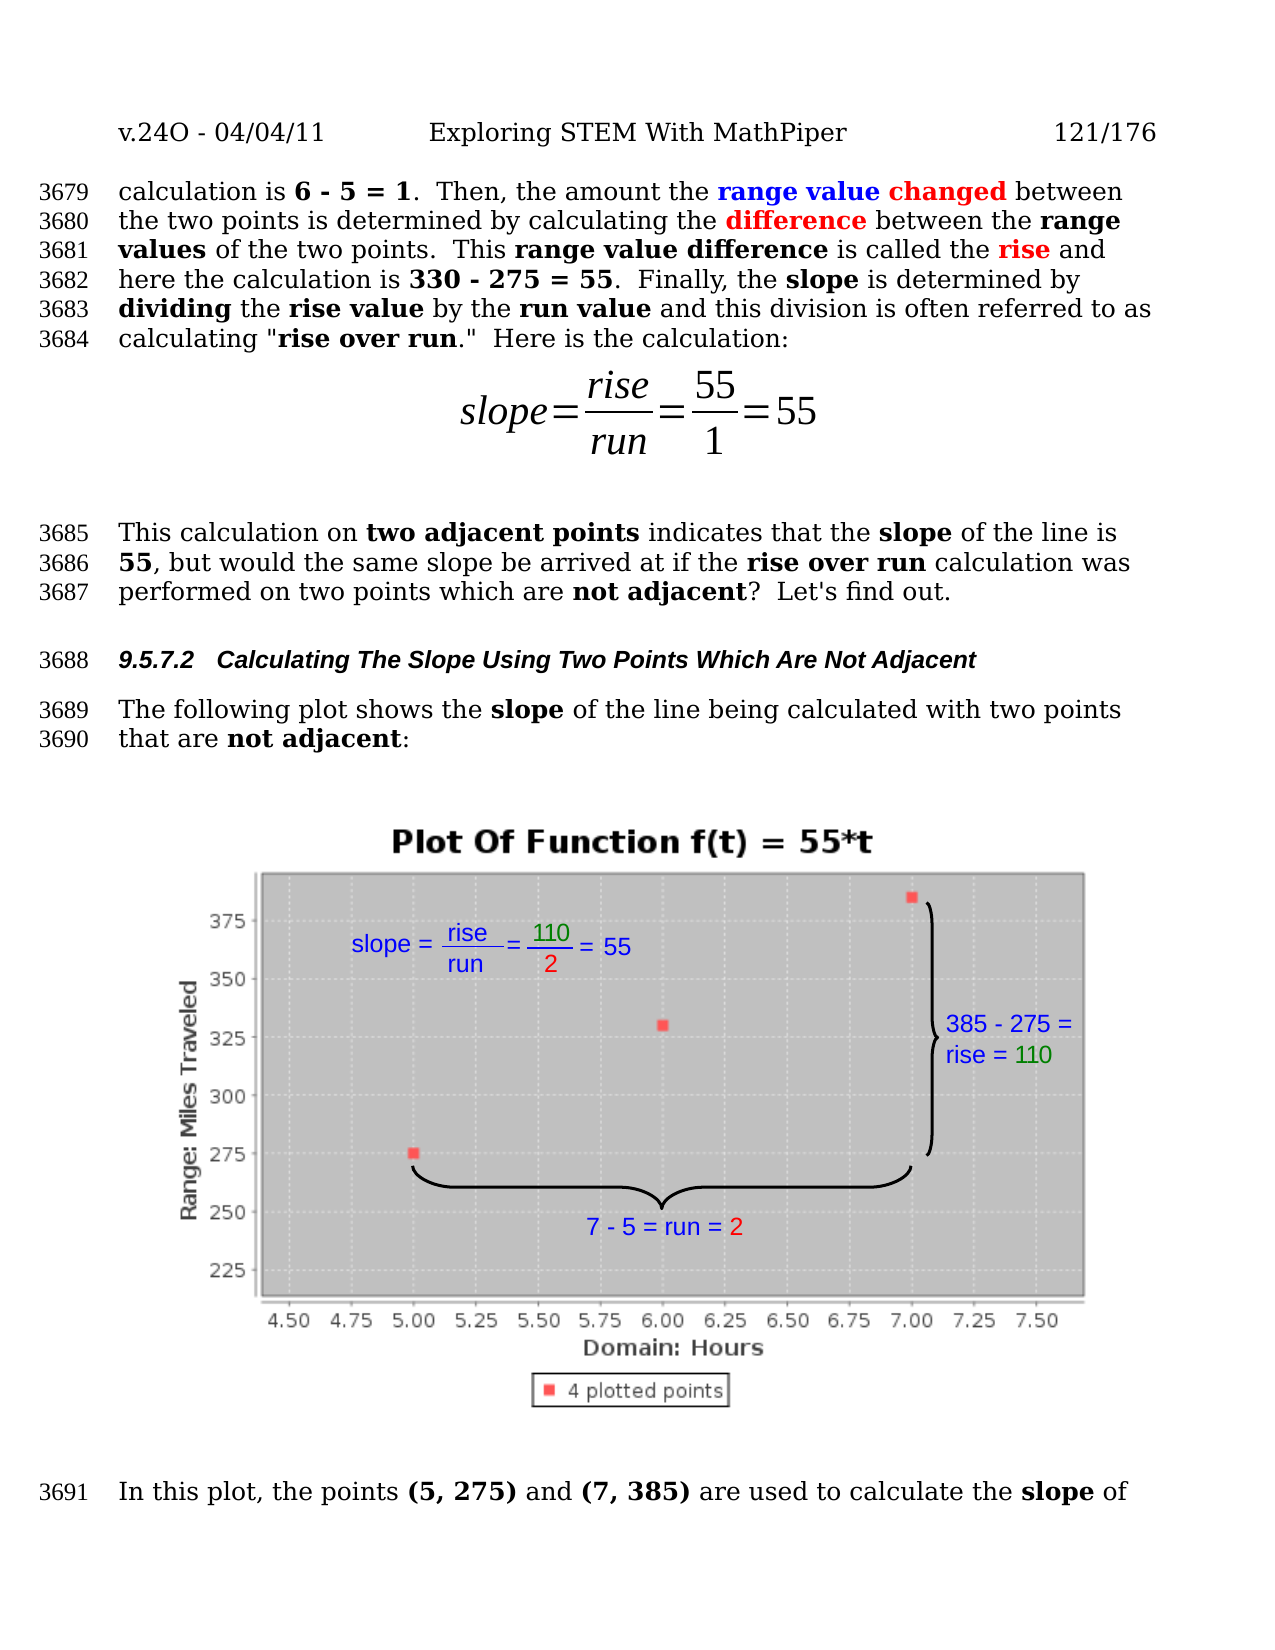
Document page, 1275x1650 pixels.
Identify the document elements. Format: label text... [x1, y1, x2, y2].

text The following plot shows the slope of the line being calculated with two points that are not adjacent: [118, 695, 1157, 754]
text This calculation on two adjacent points indicates that the slope of the line is 55, but would the same slope be arrived at if the rise over run calculation was performed on two points which are not adjacent? Let's find out. [118, 518, 1157, 607]
subtitle Calculating The Slope Using Two Points Which Are Not Adjacent [118, 646, 1157, 674]
text calculation is 6 - 5 = 1. Then, the amount the range value changed between the two points is determined by calculating the difference between the range values of the two points. This range value difference is called the rise and here the calculation is 330 - 275 = 55. Finally, the slope is determined by dividing the rise value by the run value and this division is often referred to as calculating "rise over run." Here is the calculation: [118, 177, 1157, 353]
text In this plot, the points (5, 275) and (7, 385) are used to calculate the slope of [118, 1477, 1157, 1506]
